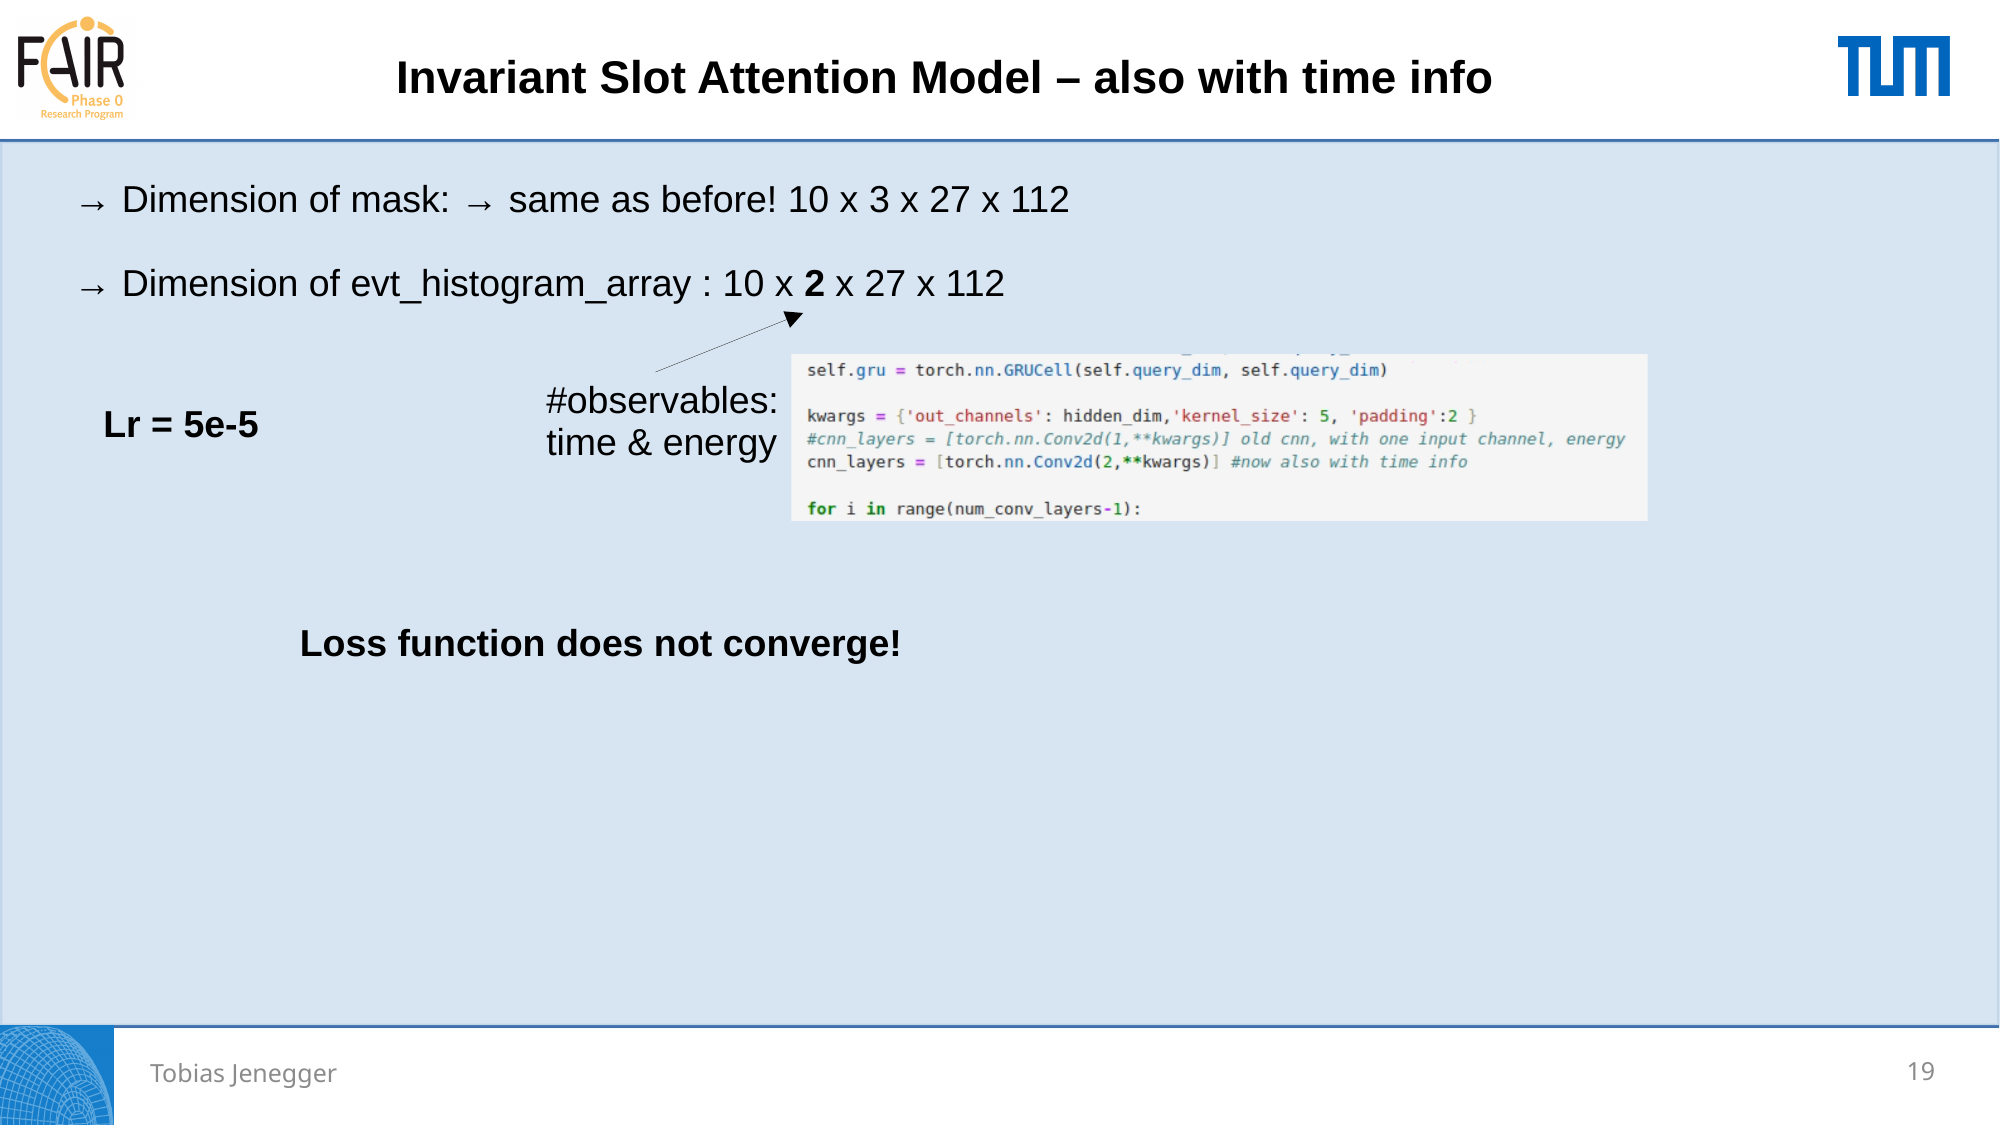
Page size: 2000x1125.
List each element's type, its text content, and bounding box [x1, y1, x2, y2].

picture [791, 354, 1648, 521]
picture [1838, 36, 1950, 96]
text_box Loss function does not converge! [285, 615, 1711, 672]
picture [0, 1025, 114, 1125]
text_box Lr = 5e-5 [88, 395, 532, 453]
picture [15, 15, 142, 120]
text_box #observables: time & energy [531, 372, 791, 471]
text_box → Dimension of mask: → same as before! 10 x 3 x 27 x 112 → Dimension of evt_histogram_array : 10 x 2 x 27 x 112 [59, 171, 1329, 355]
text_box Invariant Slot Attention Model – also with time info [300, 45, 1591, 112]
